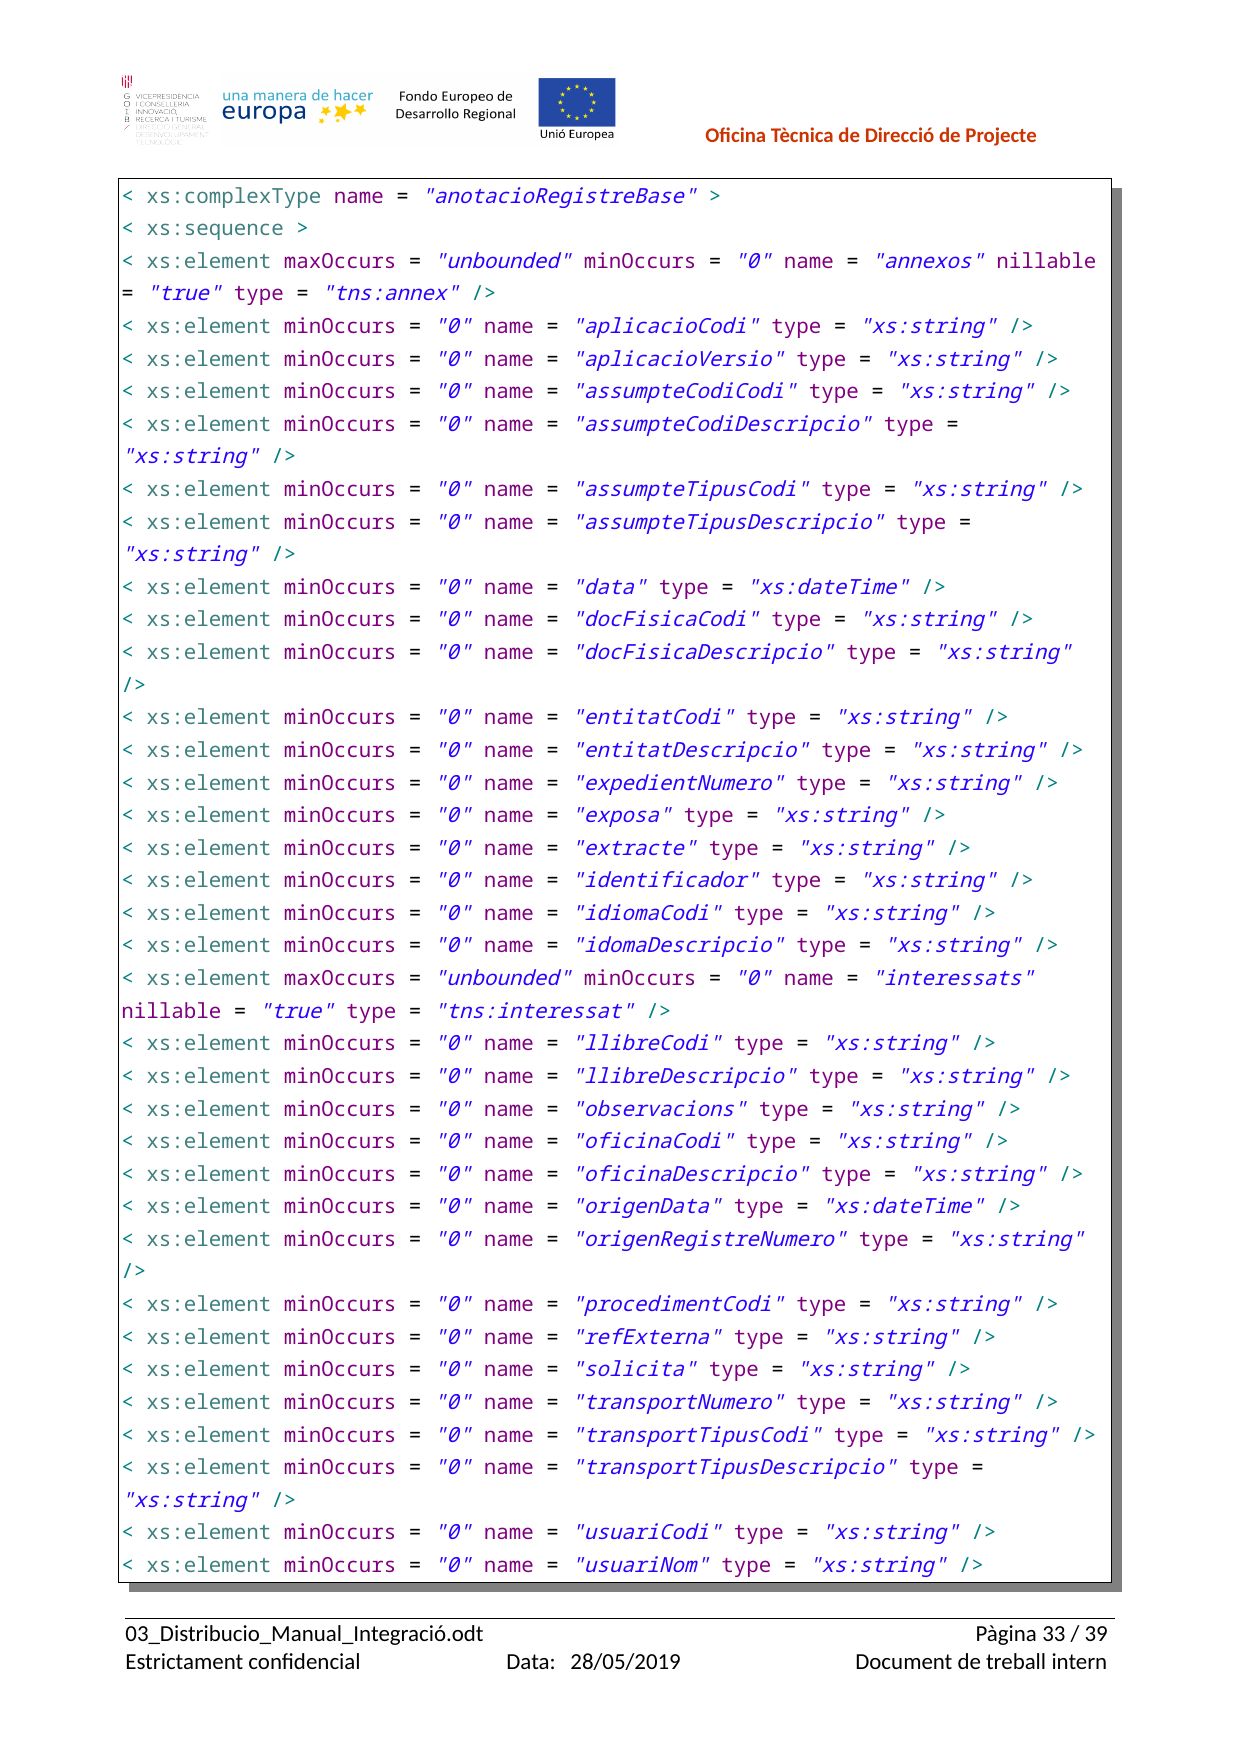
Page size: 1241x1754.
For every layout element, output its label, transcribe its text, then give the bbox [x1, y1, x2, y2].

text < xs:element minOccurs = "0" name = "assumpteCodiDescripcio" type = "xs:string" /> [119, 406, 1111, 470]
text < xs:element minOccurs = "0" name = "exposa" type = "xs:string" /> [119, 797, 1111, 829]
text < xs:element minOccurs = "0" name = "entitatDescripcio" type = "xs:string" /> [119, 732, 1111, 763]
text < xs:element minOccurs = "0" name = "origenRegistreNumero" type = "xs:string" /> [119, 1221, 1111, 1285]
text < xs:element minOccurs = "0" name = "solicita" type = "xs:string" /> [119, 1351, 1111, 1383]
text < xs:element minOccurs = "0" name = "idomaDescripcio" type = "xs:string" /> [119, 928, 1111, 959]
text < xs:element minOccurs = "0" name = "assumpteTipusDescripcio" type = "xs:string" /> [119, 504, 1111, 568]
text < xs:sequence > [119, 210, 1111, 242]
text < xs:element minOccurs = "0" name = "extracte" type = "xs:string" /> [119, 830, 1111, 861]
text < xs:element minOccurs = "0" name = "entitatCodi" type = "xs:string" /> [119, 699, 1111, 731]
text < xs:element minOccurs = "0" name = "usuariNom" type = "xs:string" /> [119, 1547, 1111, 1582]
text < xs:element minOccurs = "0" name = "assumpteCodiCodi" type = "xs:string" /> [119, 373, 1111, 405]
text < xs:element minOccurs = "0" name = "identificador" type = "xs:string" /> [119, 862, 1111, 894]
text < xs:element maxOccurs = "unbounded" minOccurs = "0" name = "interessats" nillable = "true" type = "tns:interessat" /> [119, 960, 1111, 1024]
text < xs:element minOccurs = "0" name = "procedimentCodi" type = "xs:string" /> [119, 1286, 1111, 1318]
text < xs:element minOccurs = "0" name = "idiomaCodi" type = "xs:string" /> [119, 895, 1111, 926]
text < xs:element minOccurs = "0" name = "docFisicaDescripcio" type = "xs:string" /> [119, 634, 1111, 698]
text < xs:element minOccurs = "0" name = "expedientNumero" type = "xs:string" /> [119, 764, 1111, 796]
text < xs:element minOccurs = "0" name = "observacions" type = "xs:string" /> [119, 1091, 1111, 1122]
text < xs:element minOccurs = "0" name = "transportNumero" type = "xs:string" /> [119, 1384, 1111, 1416]
text < xs:element minOccurs = "0" name = "aplicacioCodi" type = "xs:string" /> [119, 308, 1111, 339]
picture [219, 73, 621, 147]
picture [118, 73, 213, 147]
text < xs:element minOccurs = "0" name = "oficinaCodi" type = "xs:string" /> [119, 1123, 1111, 1155]
text < xs:element minOccurs = "0" name = "oficinaDescripcio" type = "xs:string" /> [119, 1156, 1111, 1187]
text < xs:element minOccurs = "0" name = "llibreCodi" type = "xs:string" /> [119, 1025, 1111, 1057]
text < xs:element minOccurs = "0" name = "docFisicaCodi" type = "xs:string" /> [119, 602, 1111, 633]
text < xs:element minOccurs = "0" name = "refExterna" type = "xs:string" /> [119, 1319, 1111, 1350]
text < xs:element minOccurs = "0" name = "assumpteTipusCodi" type = "xs:string" /> [119, 471, 1111, 503]
text < xs:complexType name = "anotacioRegistreBase" > [119, 179, 1111, 209]
text < xs:element minOccurs = "0" name = "usuariCodi" type = "xs:string" /> [119, 1514, 1111, 1546]
text < xs:element minOccurs = "0" name = "llibreDescripcio" type = "xs:string" /> [119, 1058, 1111, 1089]
text < xs:element minOccurs = "0" name = "transportTipusDescripcio" type = "xs:string" /> [119, 1449, 1111, 1513]
text < xs:element minOccurs = "0" name = "data" type = "xs:dateTime" /> [119, 569, 1111, 600]
text < xs:element maxOccurs = "unbounded" minOccurs = "0" name = "annexos" nillable = "true" type = "tns:annex" /> [119, 243, 1111, 307]
text < xs:element minOccurs = "0" name = "aplicacioVersio" type = "xs:string" /> [119, 341, 1111, 372]
text < xs:element minOccurs = "0" name = "origenData" type = "xs:dateTime" /> [119, 1188, 1111, 1220]
text < xs:element minOccurs = "0" name = "transportTipusCodi" type = "xs:string" /> [119, 1417, 1111, 1448]
